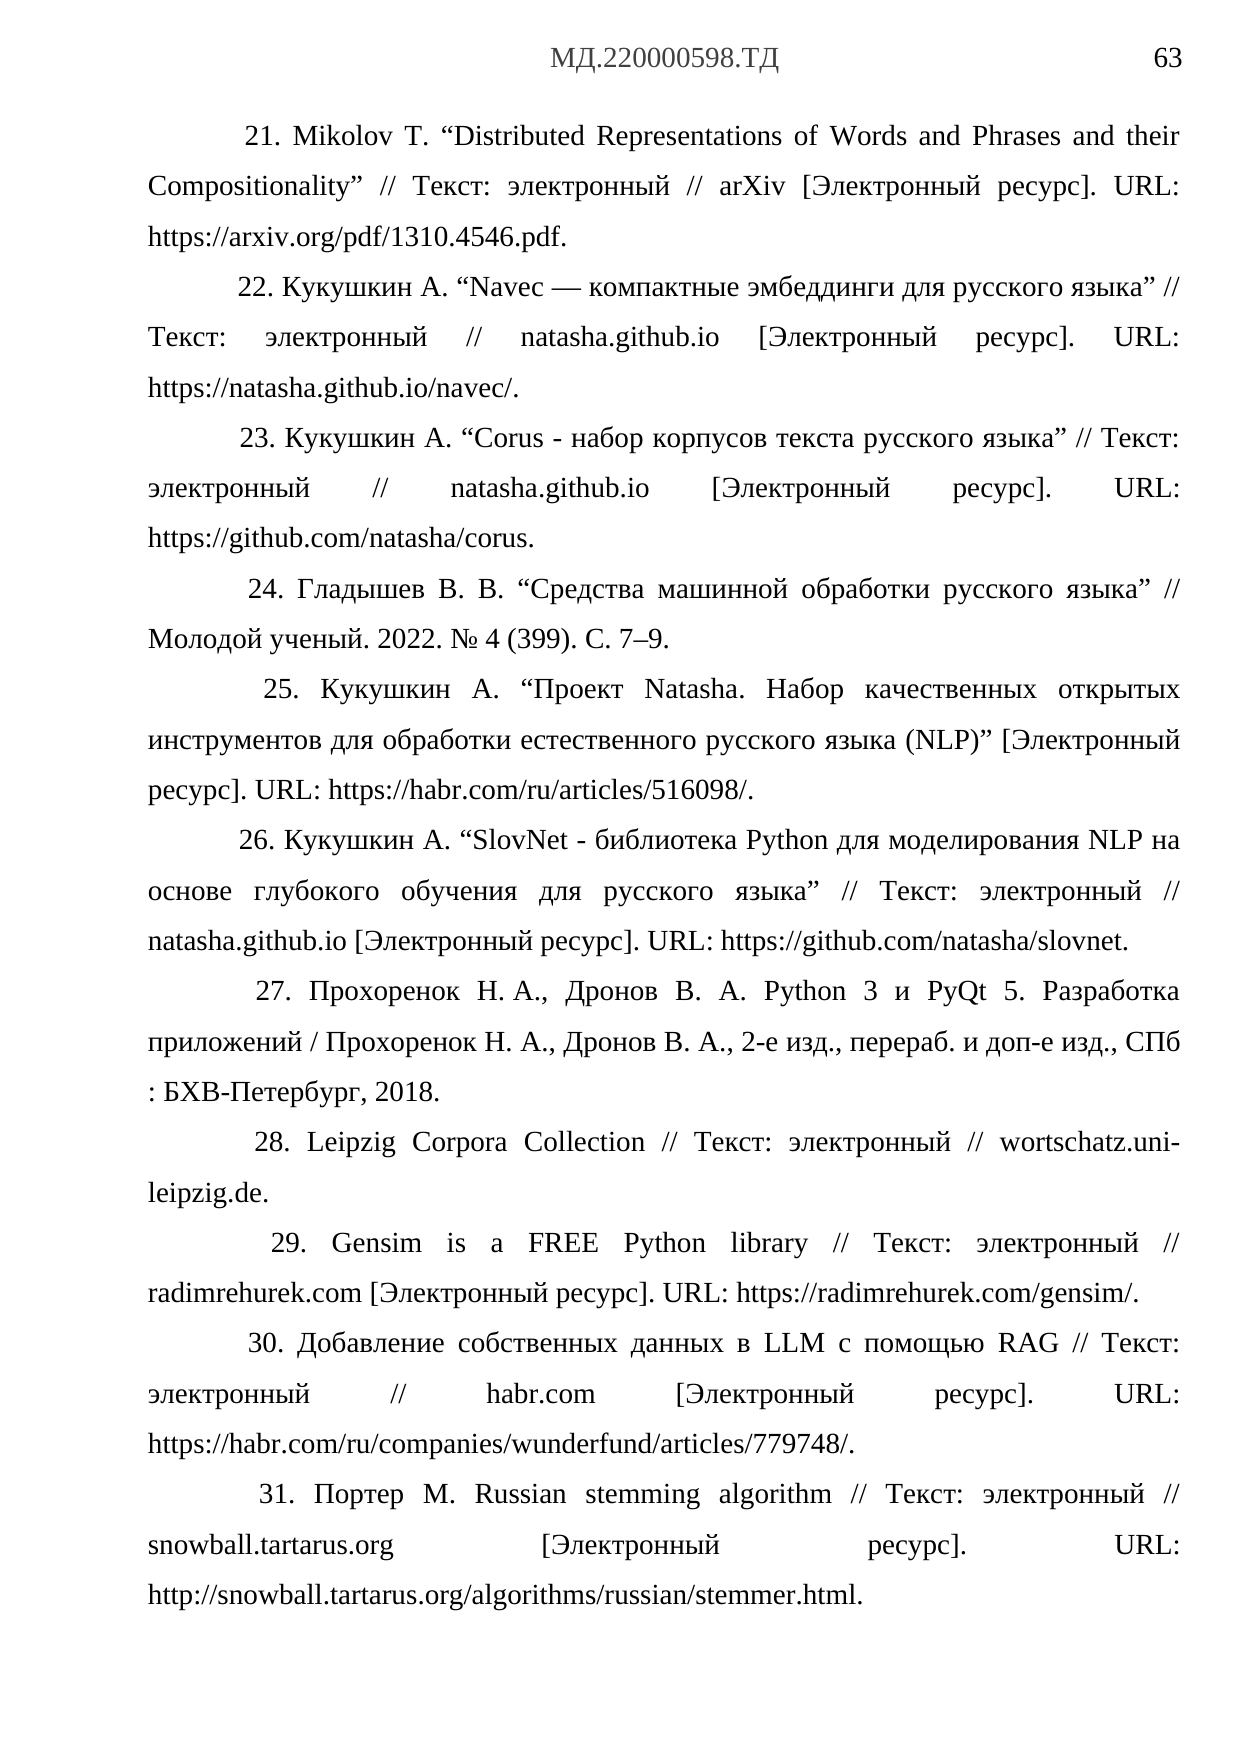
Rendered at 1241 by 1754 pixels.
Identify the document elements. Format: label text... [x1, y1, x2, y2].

text 23. Кукушкин А. “Corus - набор корпусов текста русского языка” // Текст: электронный // natasha.github.io [Электронный ресурс]. URL: https://github.com/natasha/corus. [148, 420, 1181, 554]
text 29. Gensim is a FREE Python library // Текст: электронный // radimrehurek.com [Электронный ресурс]. URL: https://radimrehurek.com/gensim/. [148, 1225, 1181, 1309]
text 26. Кукушкин А. “SlovNet - библиотека Python для моделирования NLP на основе глубокого обучения для русского языка” // Текст: электронный // natasha.github.io [Электронный ресурс]. URL: https://github.com/natasha/slovnet. [148, 822, 1181, 957]
text 27. Прохоренок Н. А., Дронов В. А. Python 3 и PyQt 5. Разработка приложений / Прохоренок Н. А., Дронов В. А., 2-е изд., перераб. и доп-е изд., СПб : БХВ-Петербург, 2018. [148, 973, 1181, 1108]
text 25. Кукушкин А. “Проект Natasha. Набор качественных открытых инструментов для обработки естественного русского языка (NLP)” [Электронный ресурс]. URL: https://habr.com/ru/articles/516098/. [148, 672, 1181, 806]
text 24. Гладышев В. В. “Средства машинной обработки русского языка” // Молодой ученый. 2022. № 4 (399). C. 7–9. [148, 571, 1181, 655]
text 30. Добавление собственных данных в LLM с помощью RAG // Текст: электронный // habr.com [Электронный ресурс]. URL: https://habr.com/ru/companies/wunderfund/articles/779748/. [148, 1326, 1181, 1460]
text 31. Портер М. Russian stemming algorithm // Текст: электронный // snowball.tartarus.org [Электронный ресурс]. URL: http://snowball.tartarus.org/algorithms/russian/stemmer.html. [148, 1477, 1181, 1611]
text 21. Mikolov T. “Distributed Representations of Words and Phrases and their Compositionality” // Текст: электронный // arXiv [Электронный ресурс]. URL: https://arxiv.org/pdf/1310.4546.pdf. [148, 118, 1181, 252]
text 22. Кукушкин А. “Navec — компактные эмбеддинги для русского языка” // Текст: электронный // natasha.github.io [Электронный ресурс]. URL: https://natasha.github.io/navec/. [148, 269, 1181, 403]
text 28. Leipzig Corpora Collection // Текст: электронный // wortschatz.uni-leipzig.de. [148, 1124, 1181, 1208]
